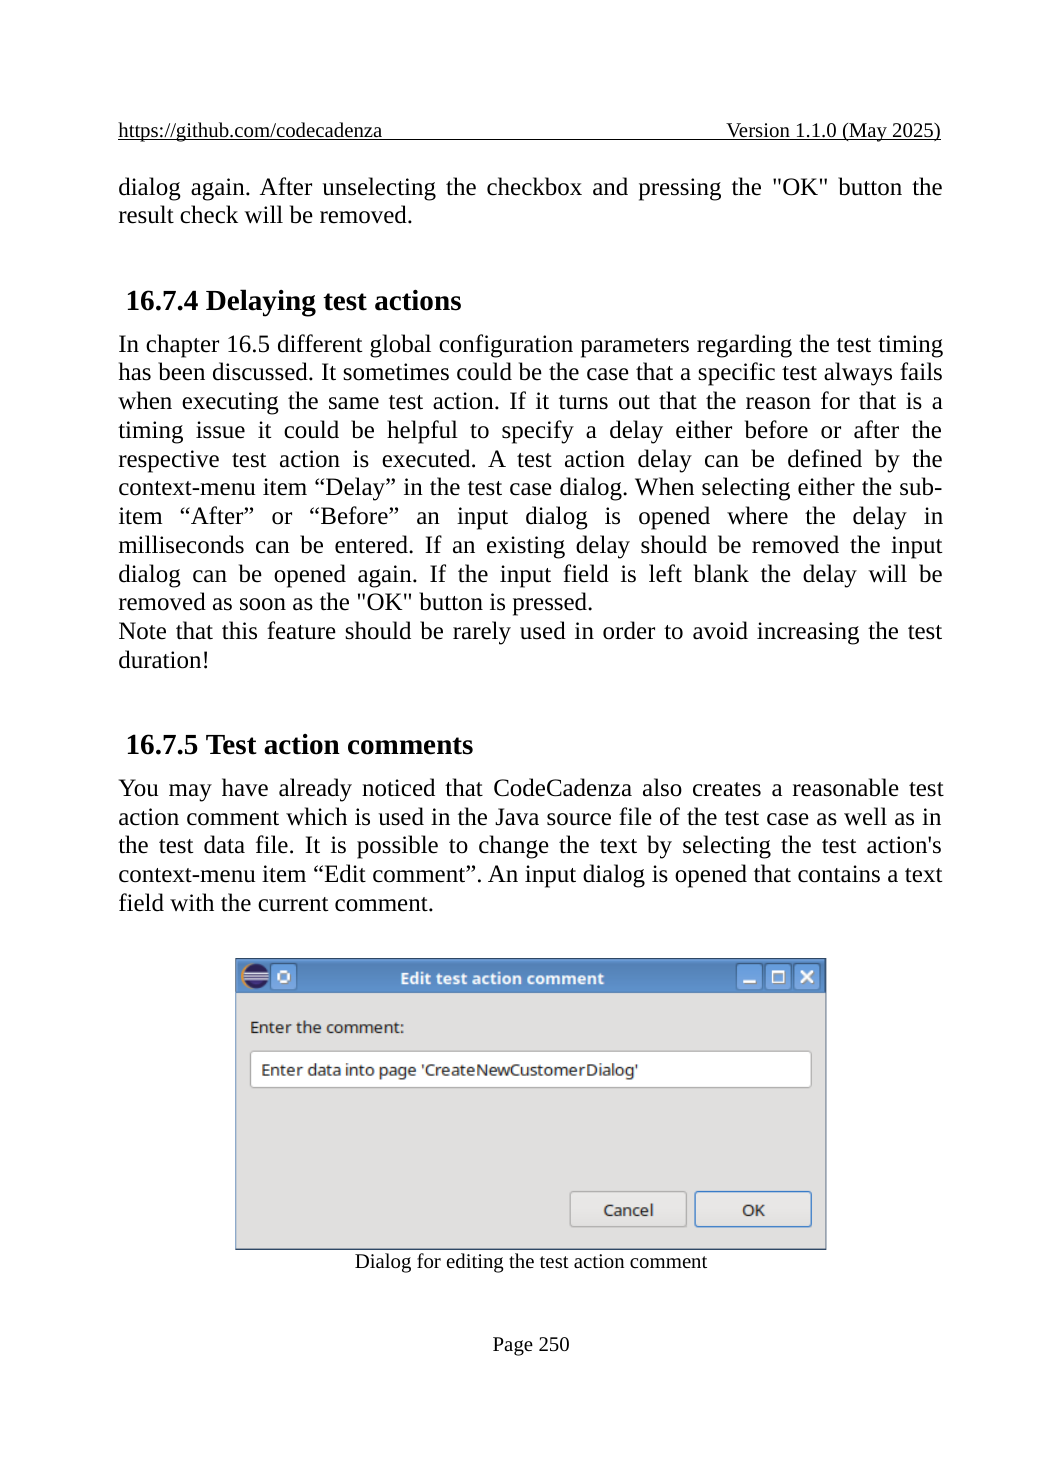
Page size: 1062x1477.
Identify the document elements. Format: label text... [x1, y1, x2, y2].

text Note that this feature should be rarely used in order to avoid increasing the test duration! [118, 616, 944, 674]
text In chapter 16.5 different global configuration parameters regarding the test timing has been discussed. It sometimes could be the case that a specific test always fails when executing the same test action. If it turns out that the reason for that is a timing issue it could be helpful to specify a delay either before or after the respective test action is executed. A test action delay can be defined by the context-menu item “Delay” in the test case dialog. When selecting either the sub-item “After” or “Before” an input dialog is opened where the delay in milliseconds can be entered. If an existing delay should be removed the input dialog can be opened again. If the input field is left blank the delay will be removed as soon as the "OK" button is pressed. [118, 329, 944, 616]
subtitle Delaying test actions [118, 283, 944, 316]
text dialog again. After unselecting the checkbox and pressing the "OK" button the result check will be removed. [118, 172, 944, 229]
picture [235, 958, 827, 1250]
text You may have already noticed that CodeCadenza also creates a reasonable test action comment which is used in the Java source file of the test case as well as in the test data file. It is possible to change the text by selecting the test action's context-menu item “Edit comment”. An input dialog is opened that contains a text field with the current comment. [118, 773, 944, 917]
subtitle Test action comments [118, 727, 944, 761]
text Dialog for editing the test action comment [235, 1250, 826, 1273]
